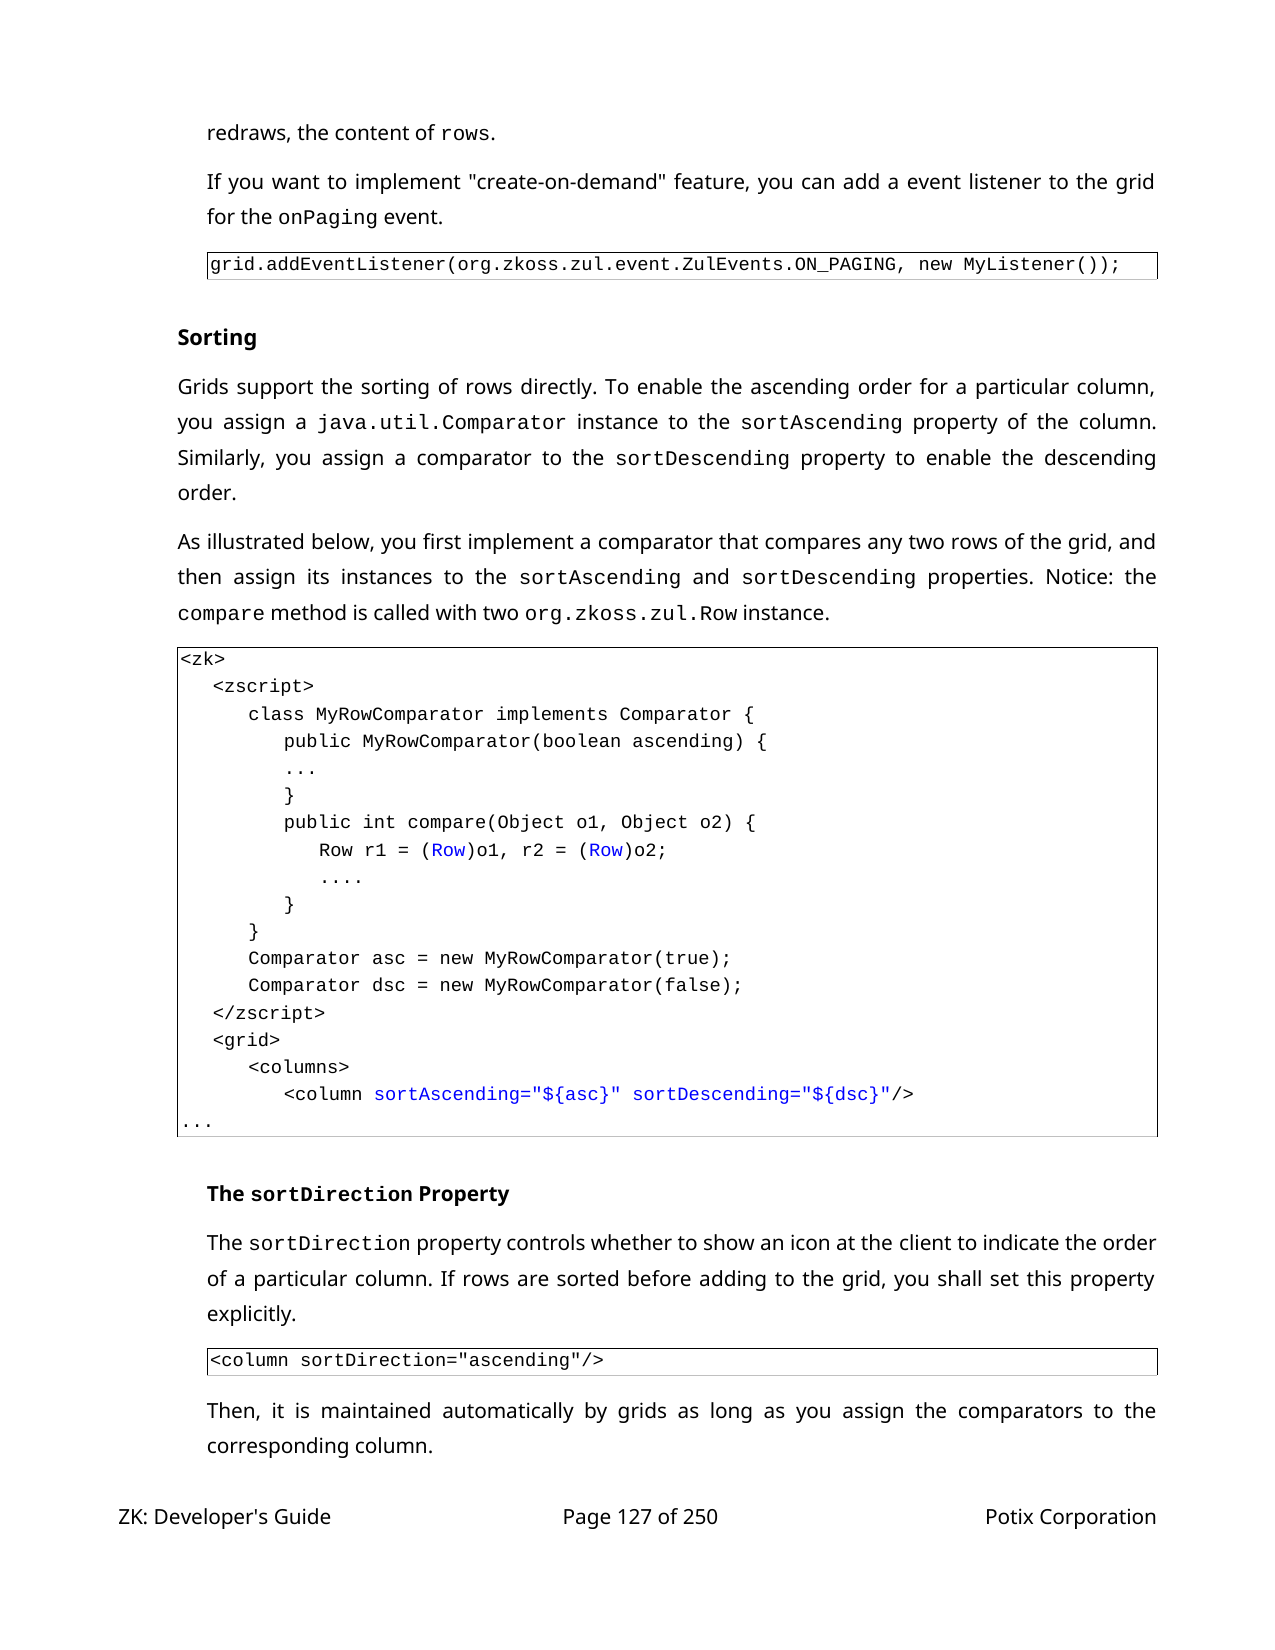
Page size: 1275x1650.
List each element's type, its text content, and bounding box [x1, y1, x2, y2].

text Comparator dsc = new MyRowComparator(false); [178, 973, 1157, 998]
text Then, it is maintained automatically by grids as long as you assign the comparators to the corresponding column. [207, 1396, 1157, 1459]
text <columns> [178, 1055, 1157, 1079]
text Row r1 = (Row)o1, r2 = (Row)o2; [178, 837, 1157, 862]
text } [178, 783, 1157, 807]
text } [178, 919, 1157, 943]
text <zscript> [178, 674, 1157, 698]
subtitle The sortDirection Property [207, 1179, 1157, 1208]
text public int compare(Object o1, Object o2) { [178, 810, 1157, 834]
text ... [178, 756, 1157, 780]
text <grid> [178, 1028, 1157, 1052]
text Comparator asc = new MyRowComparator(true); [178, 946, 1157, 970]
text If you want to implement "create-on-demand" feature, you can add a event listener to the grid for the onPaging event. [207, 167, 1157, 231]
text .... [178, 864, 1157, 889]
text As illustrated below, you first implement a comparator that compares any two rows of the grid, and then assign its instances to the sortAscending and sortDescending properties. Notice: the compare method is called with two org.zkoss.zul.Row instance. [177, 527, 1157, 626]
text Grids support the sorting of rows directly. To enable the ascending order for a particular column, you assign a java.util.Comparator instance to the sortAscending property of the column. Similarly, you assign a comparator to the sortDescending property to enable the descending order. [177, 372, 1157, 507]
text class MyRowComparator implements Comparator { [178, 701, 1157, 726]
text grid.addEventListener(org.zkoss.zul.event.ZulEvents.ON_PAGING, new MyListener()); [208, 253, 1157, 279]
text } [178, 892, 1157, 916]
text <column sortAscending="${asc}" sortDescending="${dsc}"/> [178, 1082, 1157, 1106]
text The sortDirection property controls whether to show an icon at the client to indicate the order of a particular column. If rows are sorted before adding to the grid, you shall set this property explicitly. [207, 1228, 1157, 1327]
text <column sortDirection="ascending"/> [208, 1349, 1157, 1375]
text </zscript> [178, 1001, 1157, 1025]
text <zk> [178, 648, 1157, 671]
text ... [178, 1109, 1157, 1136]
subtitle Sorting [177, 321, 1157, 351]
text public MyRowComparator(boolean ascending) { [178, 729, 1157, 753]
text redraws, the content of rows. [207, 118, 1157, 147]
